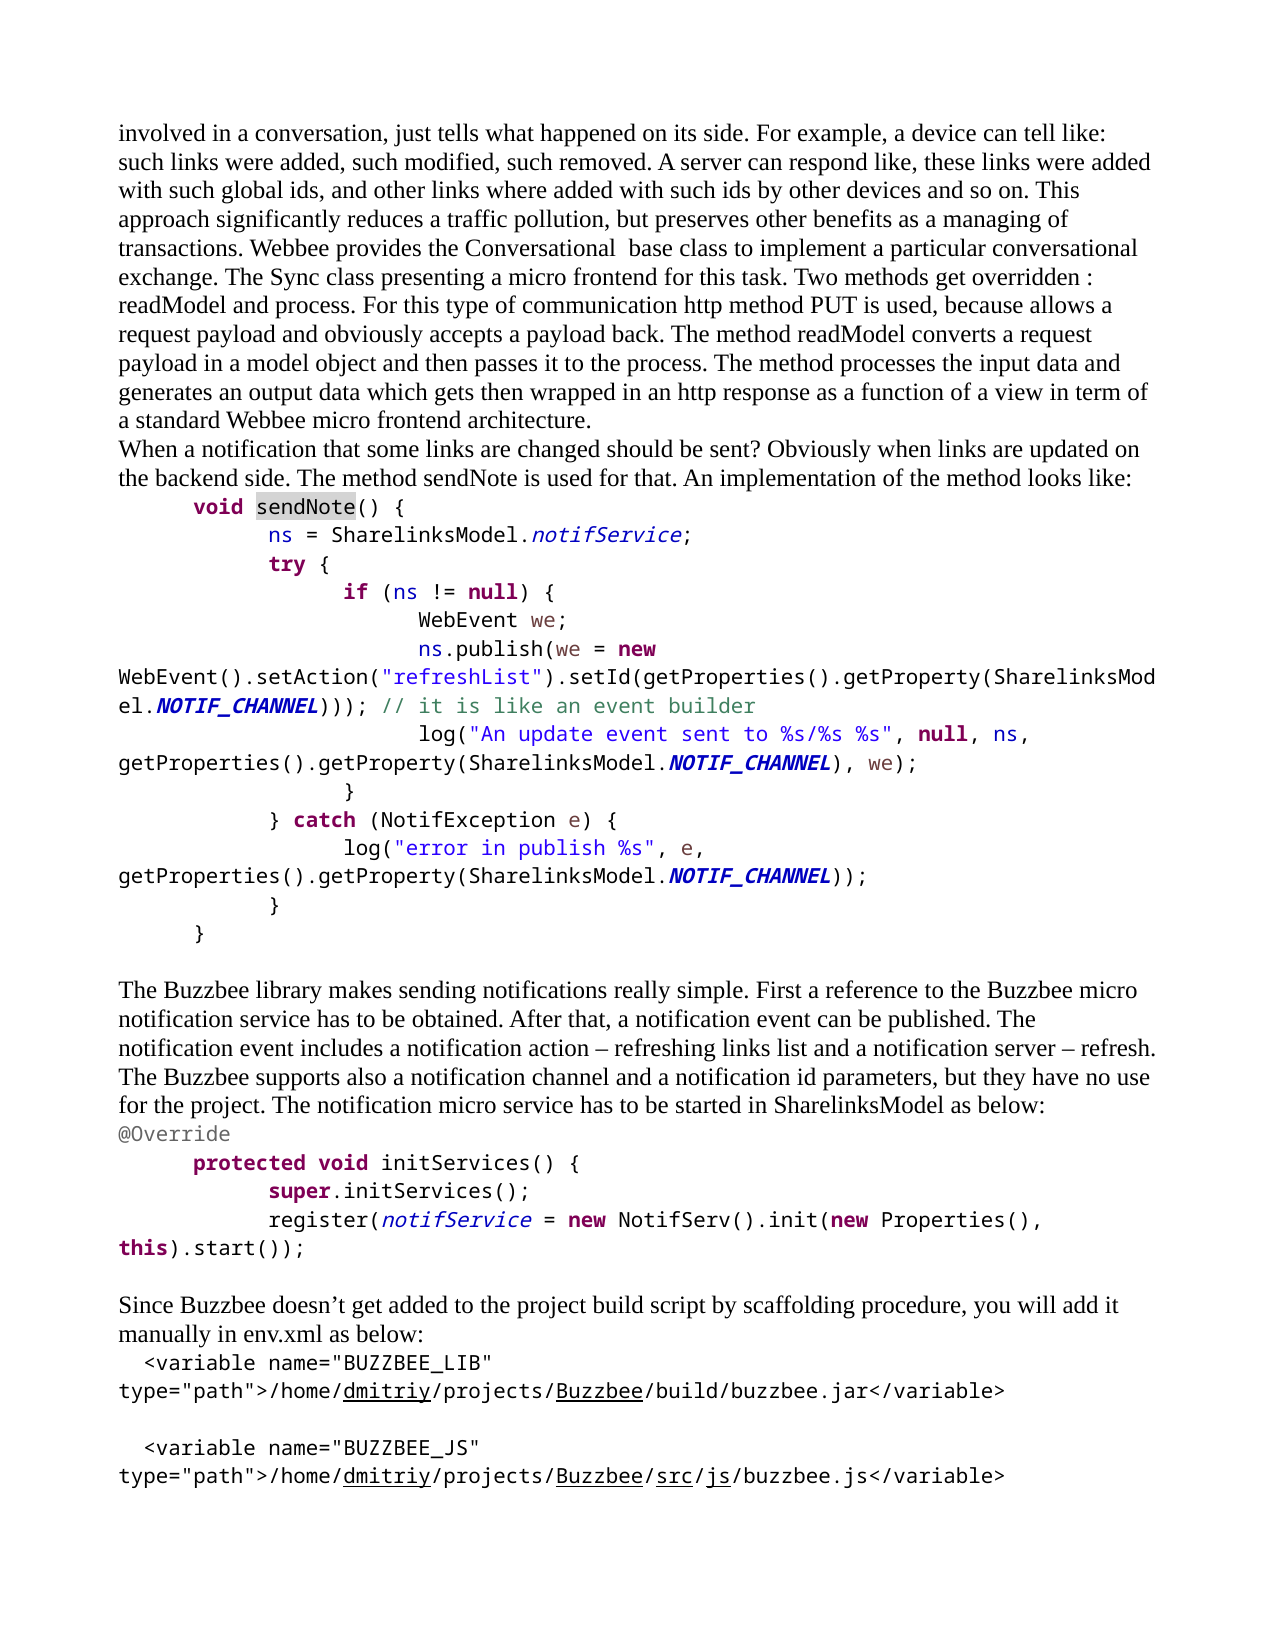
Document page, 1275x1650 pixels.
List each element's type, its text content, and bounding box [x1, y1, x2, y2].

text log("An update event sent to %s/%s %s", null, ns, getProperties().getProperty(SharelinksModel.NOTIF_CHANNEL), we); [118, 719, 1157, 776]
text log("error in publish %s", e, getProperties().getProperty(SharelinksModel.NOTIF_CHANNEL)); [118, 833, 1157, 890]
text } catch (NotifException e) { [118, 805, 1157, 833]
text @Override [118, 1119, 1157, 1148]
text <variable name="BUZZBEE_LIB" type="path">/home/dmitriy/projects/Buzzbee/build/buzzbee.jar</variable> [118, 1348, 1157, 1405]
text The Buzzbee library makes sending notifications really simple. First a reference to the Buzzbee micro notification service has to be obtained. After that, a notification event can be published. The notification event includes a notification action – refreshing links list and a notification server – refresh. The Buzzbee supports also a notification channel and a notification id parameters, but they have no use for the project. The notification micro service has to be started in SharelinksModel as below: [118, 976, 1157, 1119]
text register(notifService = new NotifServ().init(new Properties(), this).start()); [118, 1205, 1157, 1262]
text } [118, 918, 1157, 947]
text } [118, 776, 1157, 805]
text protected void initServices() { [118, 1148, 1157, 1176]
text void sendNote() { [118, 492, 1157, 520]
text ns.publish(we = new WebEvent().setAction("refreshList").setId(getProperties().getProperty(SharelinksModel.NOTIF_CHANNEL))); // it is like an event builder [118, 634, 1157, 719]
text Since Buzzbee doesn’t get added to the project build script by scaffolding procedure, you will add it manually in env.xml as below: [118, 1290, 1157, 1348]
text if (ns != null) { [118, 577, 1157, 606]
text involved in a conversation, just tells what happened on its side. For example, a device can tell like: such links were added, such modified, such removed. A server can respond like, these links were added with such global ids, and other links where added with such ids by other devices and so on. This approach significantly reduces a traffic pollution, but preserves other benefits as a managing of transactions. Webbee provides the Conversational base class to implement a particular conversational exchange. The Sync class presenting a micro frontend for this task. Two methods get overridden : readModel and process. For this type of communication http method PUT is used, because allows a request payload and obviously accepts a payload back. The method readModel converts a request payload in a model object and then passes it to the process. The method processes the input data and generates an output data which gets then wrapped in an http response as a function of a view in term of a standard Webbee micro frontend architecture. [118, 118, 1157, 434]
text ns = SharelinksModel.notifService; [118, 520, 1157, 549]
text WebEvent we; [118, 606, 1157, 634]
text <variable name="BUZZBEE_JS" type="path">/home/dmitriy/projects/Buzzbee/src/js/buzzbee.js</variable> [118, 1433, 1157, 1490]
text } [118, 890, 1157, 918]
text try { [118, 549, 1157, 577]
text When a notification that some links are changed should be sent? Obviously when links are updated on the backend side. The method sendNote is used for that. An implementation of the method looks like: [118, 434, 1157, 492]
text super.initServices(); [118, 1176, 1157, 1205]
